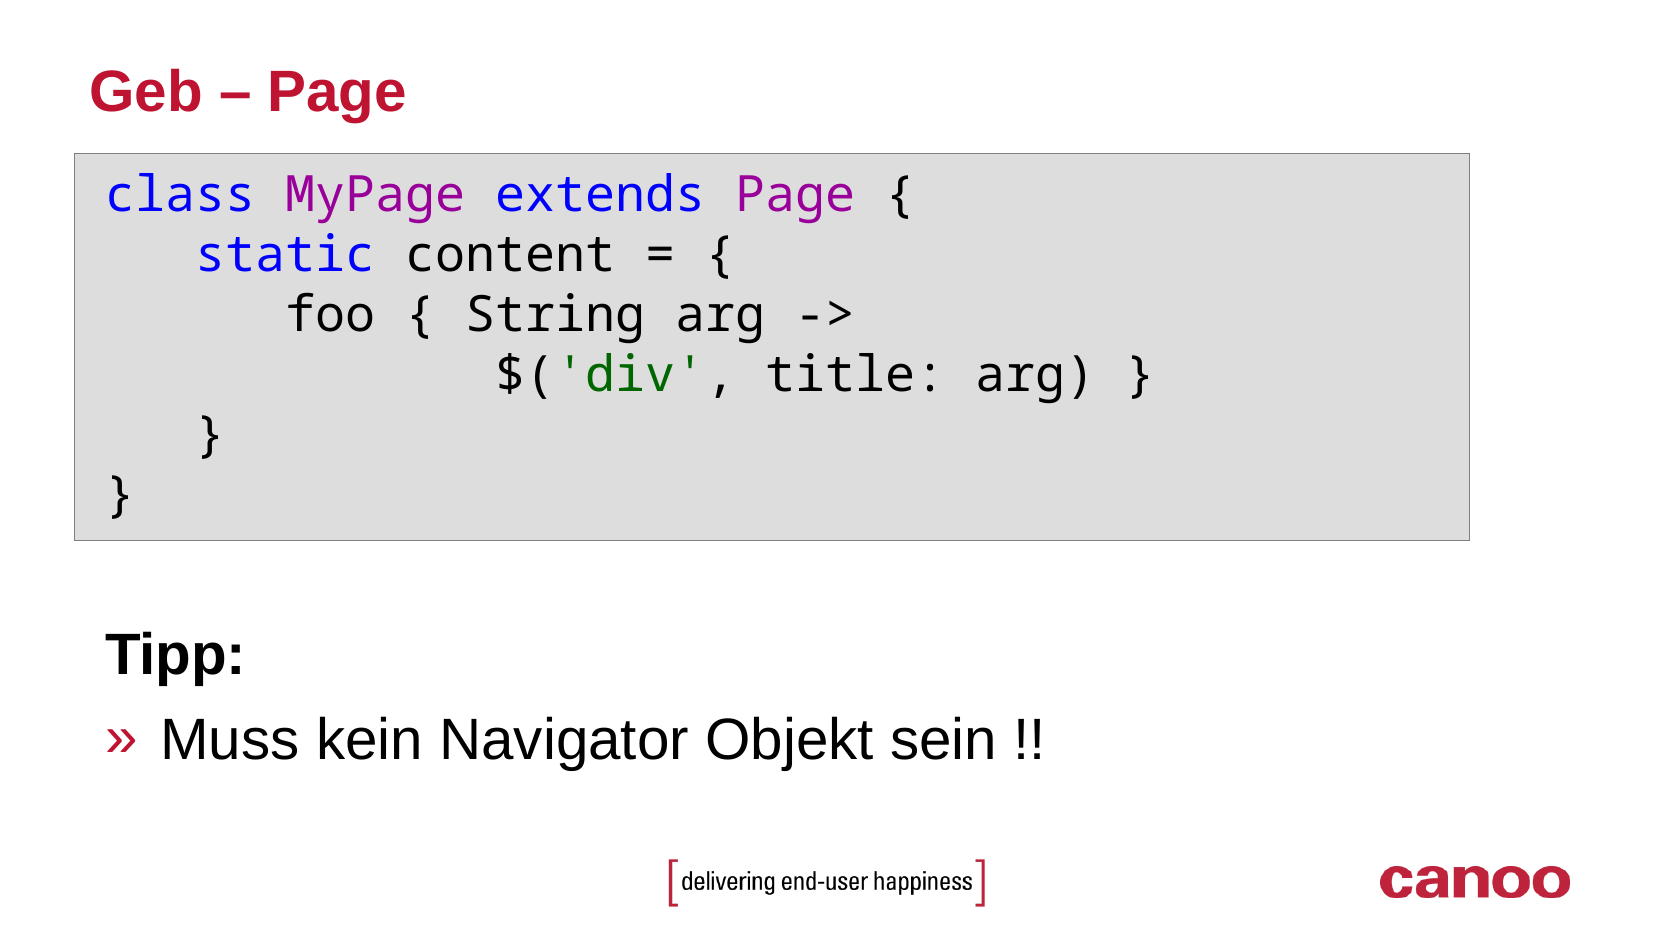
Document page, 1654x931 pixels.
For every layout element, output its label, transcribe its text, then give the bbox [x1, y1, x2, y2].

title Geb – Page [75, 45, 1591, 136]
list class MyPage extends Page { static content = { foo { String arg -> $('div', title: arg) } } } [90, 154, 1456, 547]
picture [662, 855, 991, 910]
picture [1380, 866, 1570, 898]
list Tipp: Muss kein Navigator Objekt sein !! [90, 609, 1456, 822]
text_box [74, 153, 1470, 541]
